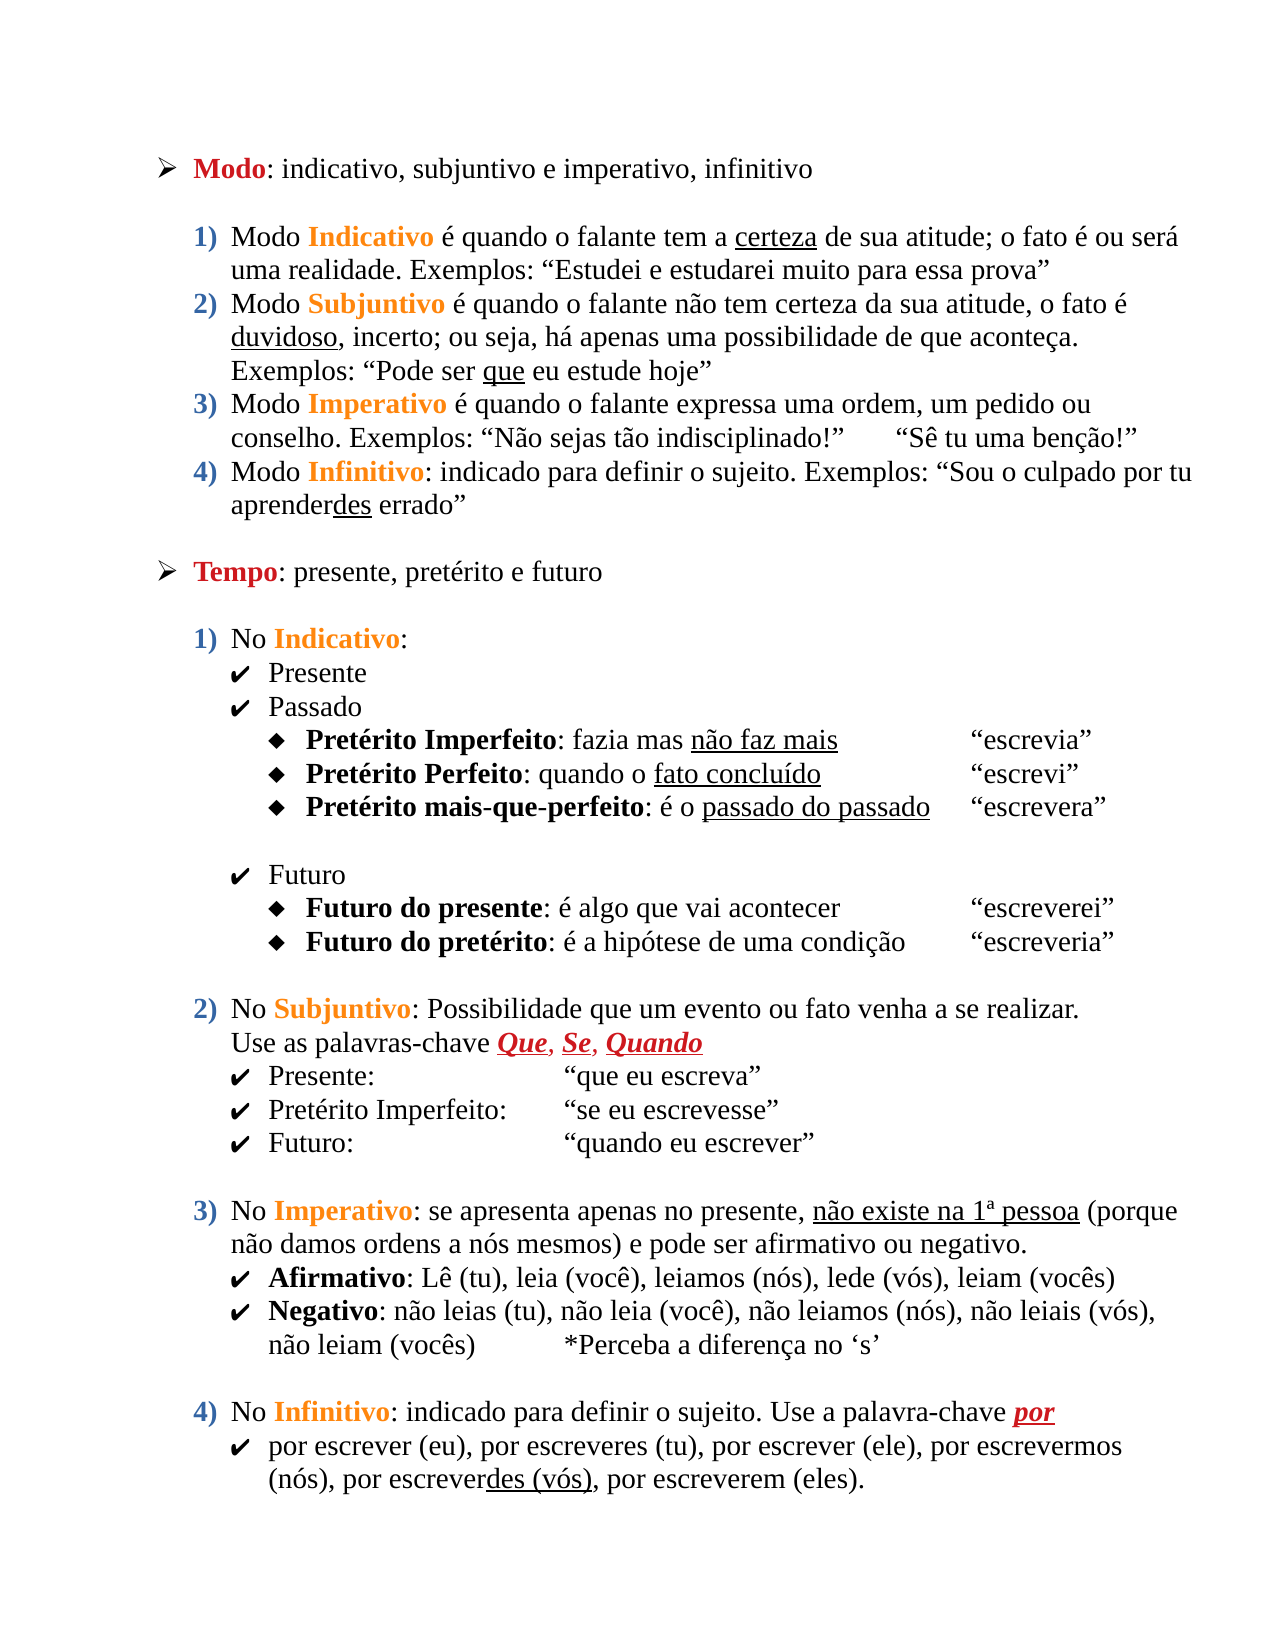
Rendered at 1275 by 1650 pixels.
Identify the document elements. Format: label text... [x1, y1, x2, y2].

list Negativo: não leias (tu), não leia (você), não leiamos (nós), não leiais (vós), não leiam (vocês) *Perceba a diferença no ‘s’ [231, 1293, 1193, 1361]
list Modo Subjuntivo é quando o falante não tem certeza da sua atitude, o fato é duvidoso, incerto; ou seja, há apenas uma possibilidade de que aconteça. Exemplos: “Pode ser que eu estude hoje” [193, 286, 1193, 387]
list Tempo: presente, pretérito e futuro [156, 554, 1193, 588]
list No Subjuntivo: Possibilidade que um evento ou fato venha a se realizar. Use as palavras-chave Que, Se, Quando [193, 991, 1193, 1058]
list Presente [231, 655, 1193, 689]
list Pretérito Perfeito: quando o fato concluído “escrevi” [268, 756, 1193, 789]
list Futuro: “quando eu escrever” [231, 1126, 1193, 1159]
list Presente: “que eu escreva” [231, 1058, 1193, 1092]
list Pretérito Imperfeito: fazia mas não faz mais “escrevia” [268, 722, 1193, 756]
list Futuro do presente: é algo que vai acontecer “escreverei” [268, 890, 1193, 924]
list Passado [231, 689, 1193, 722]
list por escrever (eu), por escreveres (tu), por escrever (ele), por escrevermos (nós), por escreverdes (vós), por escreverem (eles). [231, 1428, 1193, 1495]
list No Indicativo: [193, 621, 1193, 655]
list Pretérito Imperfeito: “se eu escrevesse” [231, 1092, 1193, 1126]
list Modo Infinitivo: indicado para definir o sujeito. Exemplos: “Sou o culpado por tu aprenderdes errado” [193, 454, 1193, 521]
list Afirmativo: Lê (tu), leia (você), leiamos (nós), lede (vós), leiam (vocês) [231, 1260, 1193, 1293]
list Futuro [231, 857, 1193, 890]
list Modo Imperativo é quando o falante expressa uma ordem, um pedido ou conselho. Exemplos: “Não sejas tão indisciplinado!” “Sê tu uma benção!” [193, 387, 1193, 454]
list Pretérito mais-que-perfeito: é o passado do passado “escrevera” [268, 789, 1193, 823]
list No Infinitivo: indicado para definir o sujeito. Use a palavra-chave por [193, 1394, 1193, 1428]
list Modo: indicativo, subjuntivo e imperativo, infinitivo [156, 152, 1193, 185]
list Modo Indicativo é quando o falante tem a certeza de sua atitude; o fato é ou será uma realidade. Exemplos: “Estudei e estudarei muito para essa prova” [193, 219, 1193, 286]
list Futuro do pretérito: é a hipótese de uma condição “escreveria” [268, 924, 1193, 958]
list No Imperativo: se apresenta apenas no presente, não existe na 1ª pessoa (porque não damos ordens a nós mesmos) e pode ser afirmativo ou negativo. [193, 1193, 1193, 1260]
